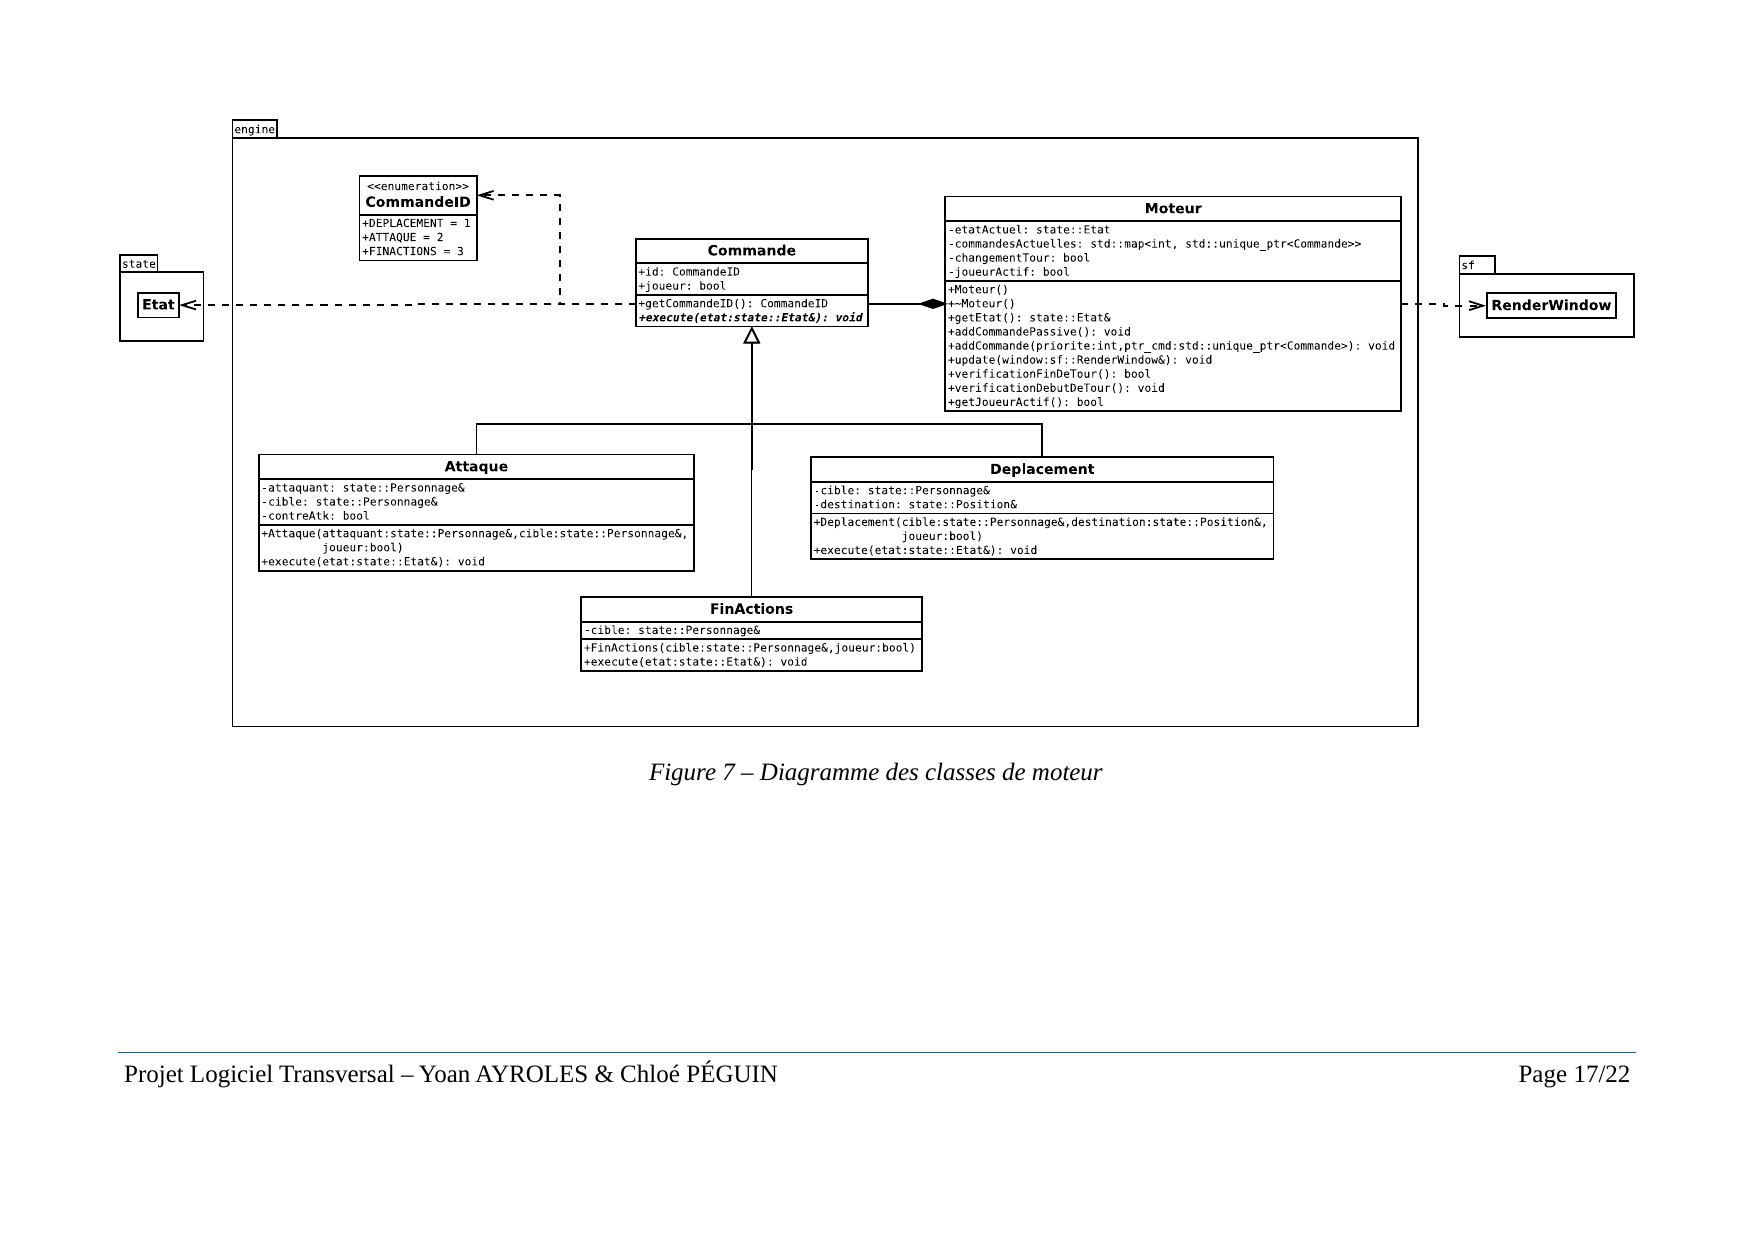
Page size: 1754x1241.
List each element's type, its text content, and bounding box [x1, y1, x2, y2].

text Figure 7 – Diagramme des classes de moteur [118, 757, 1636, 786]
